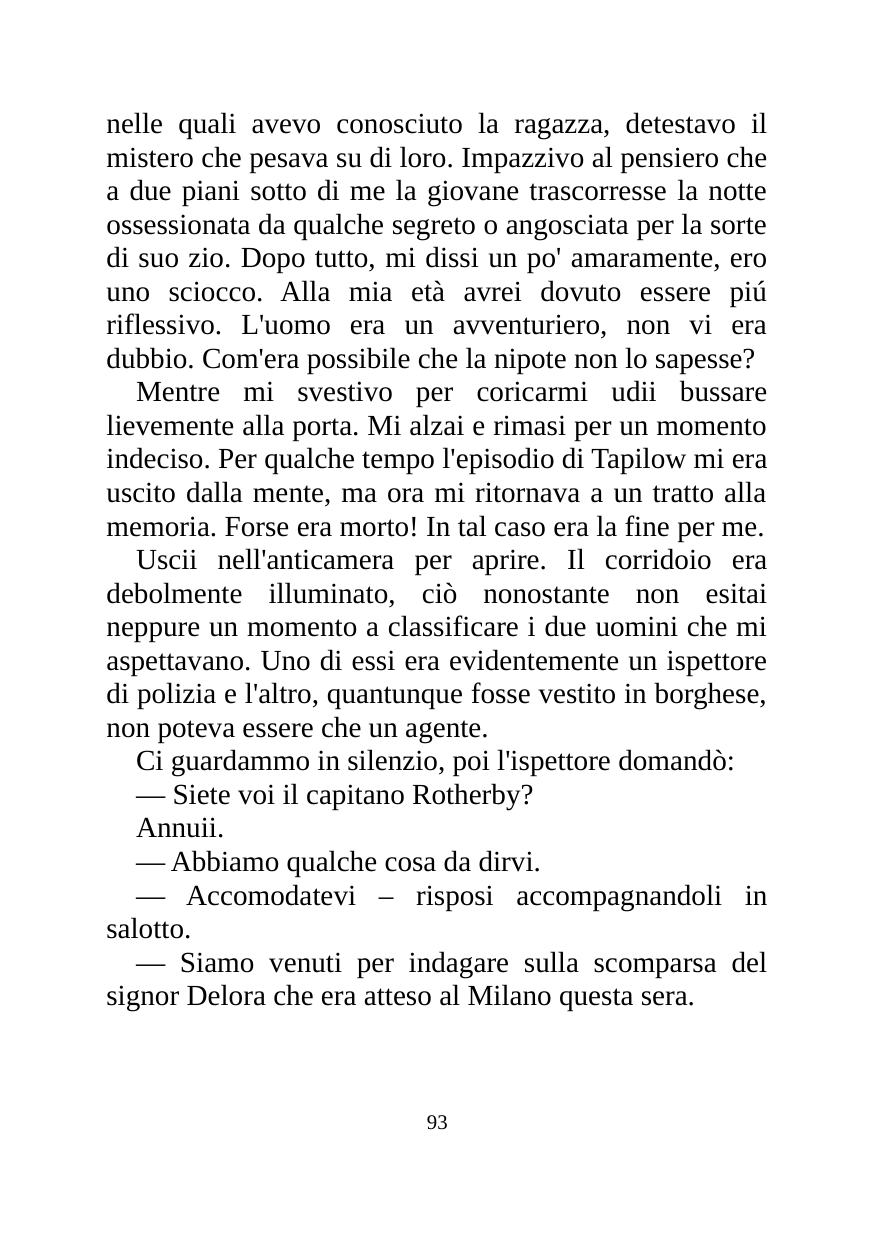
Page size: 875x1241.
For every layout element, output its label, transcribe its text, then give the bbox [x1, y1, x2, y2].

text — Abbiamo qualche cosa da dirvi. [106, 844, 768, 878]
text nelle quali avevo conosciuto la ragazza, detestavo il mistero che pesava su di loro. Impazzivo al pensiero che a due piani sotto di me la giovane trascorresse la notte ossessionata da qualche segreto o angosciata per la sorte di suo zio. Dopo tutto, mi dissi un po' amaramente, ero uno sciocco. Alla mia età avrei dovuto essere piú riflessivo. L'uomo era un avventuriero, non vi era dubbio. Com'era possibile che la nipote non lo sapesse? [106, 106, 768, 374]
text Annuii. [106, 811, 768, 844]
text Ci guardammo in silenzio, poi l'ispettore domandò: [106, 743, 768, 777]
text — Siamo venuti per indagare sulla scomparsa del signor Delora che era atteso al Milano questa sera. [106, 945, 768, 1012]
text — Siete voi il capitano Rotherby? [106, 777, 768, 811]
text Mentre mi svestivo per coricarmi udii bussare lievemente alla porta. Mi alzai e rimasi per un momento indeciso. Per qualche tempo l'episodio di Tapilow mi era uscito dalla mente, ma ora mi ritornava a un tratto alla memoria. Forse era morto! In tal caso era la fine per me. [106, 374, 768, 542]
text — Accomodatevi – risposi accompagnandoli in salotto. [106, 878, 768, 945]
text Uscii nell'anticamera per aprire. Il corridoio era debolmente illuminato, ciò nonostante non esitai neppure un momento a classificare i due uomini che mi aspettavano. Uno di essi era evidentemente un ispettore di polizia e l'altro, quantunque fosse vestito in borghese, non poteva essere che un agente. [106, 542, 768, 743]
